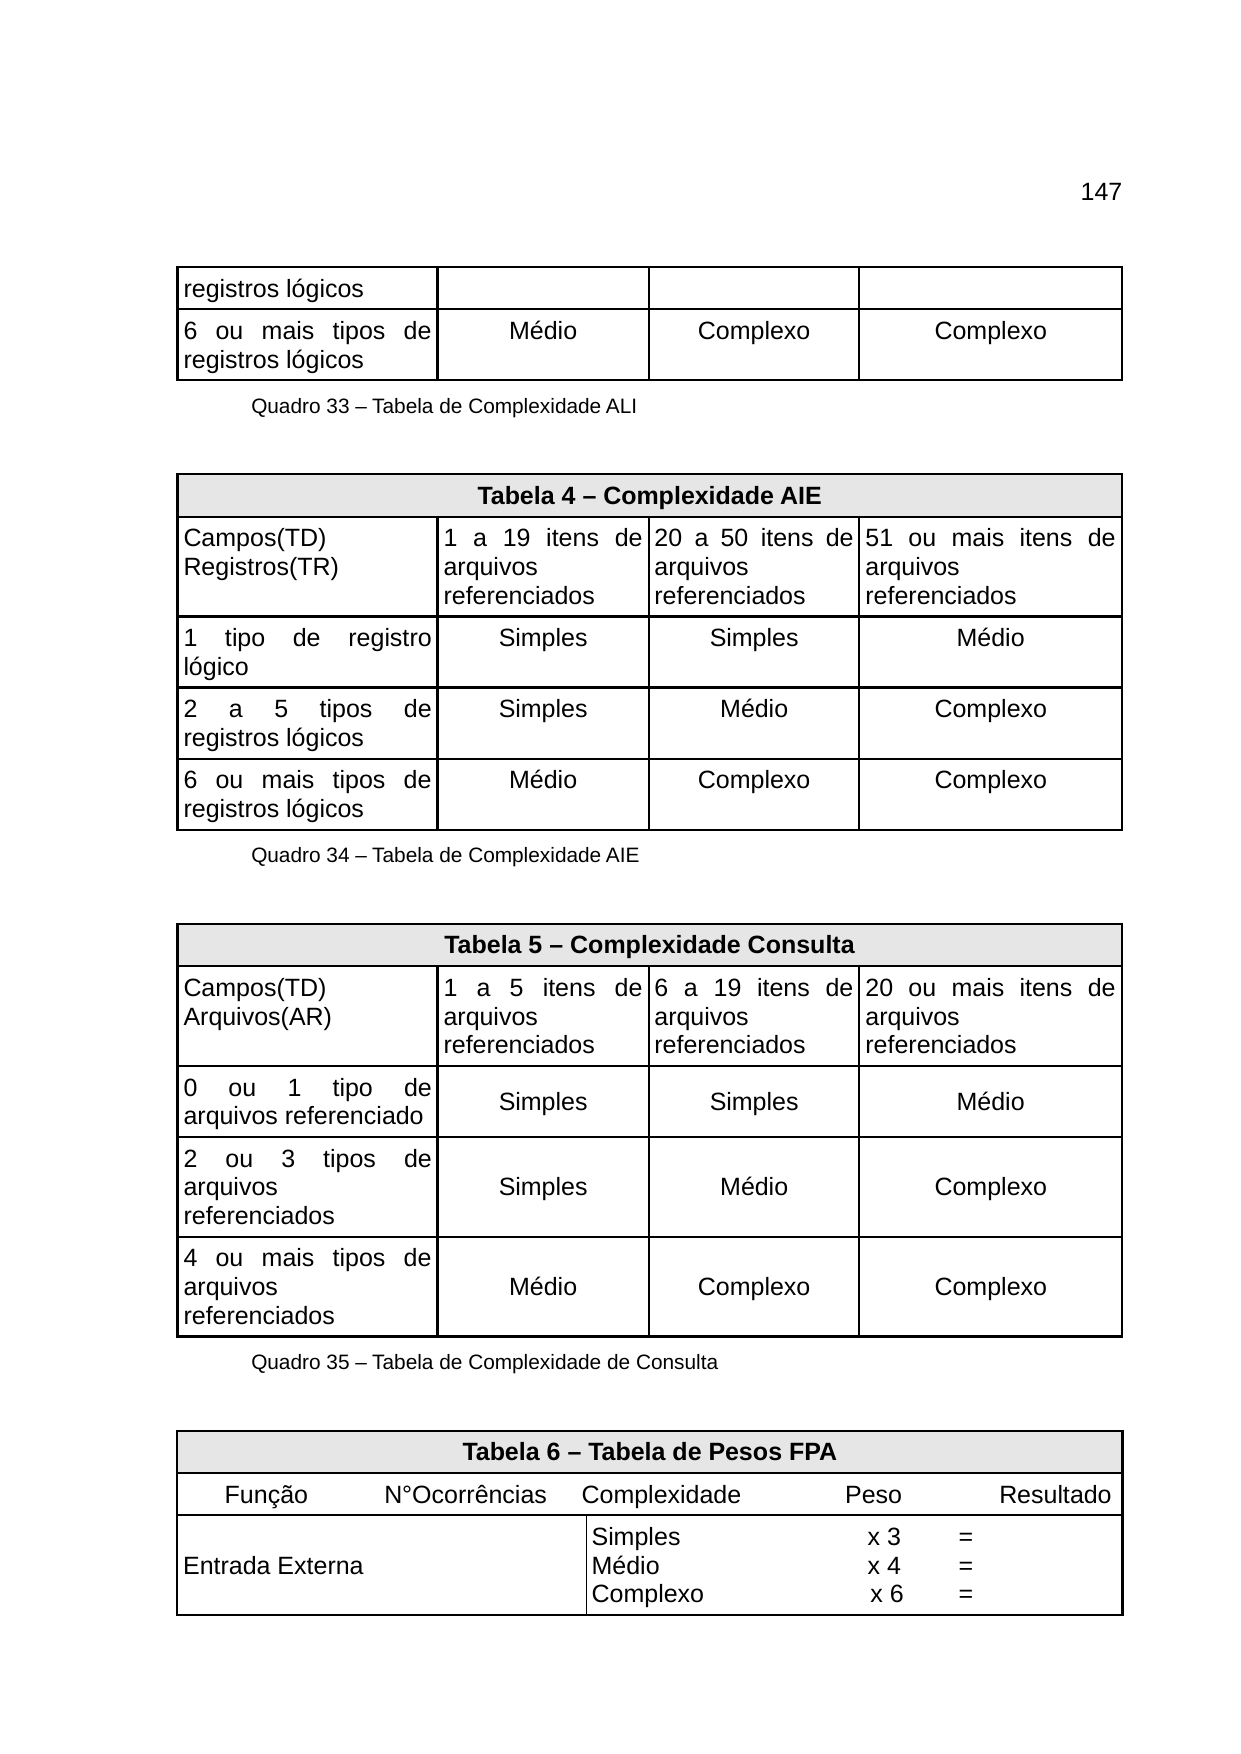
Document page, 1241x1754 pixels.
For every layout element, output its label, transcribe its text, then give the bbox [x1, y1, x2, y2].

table_cell Médio [860, 618, 1121, 686]
table_cell Simples [439, 1138, 648, 1236]
table_cell Simples [439, 689, 648, 757]
table_cell 6 a 19 itens de arquivos referenciados [650, 967, 858, 1065]
table_cell [860, 268, 1121, 308]
table_cell Médio [439, 1238, 648, 1335]
table_cell Complexo [860, 760, 1121, 828]
table_cell 1 a 19 itens de arquivos referenciados [439, 518, 648, 615]
table_header Tabela 4 – Complexidade AIE [179, 475, 1121, 516]
table_cell Médio [650, 1138, 858, 1236]
table_cell Complexo [860, 1238, 1121, 1335]
table_cell registros lógicos [179, 268, 436, 308]
table_cell Campos(TD) Registros(TR) [179, 518, 436, 615]
table_cell Função N°Ocorrências Complexidade Peso Resultado [178, 1474, 1121, 1514]
text Quadro 33 – Tabela de Complexidade ALI [177, 394, 1122, 418]
table_cell 0 ou 1 tipo de arquivos referenciado [179, 1067, 436, 1136]
table_cell 6 ou mais tipos de registros lógicos [179, 760, 436, 828]
table_cell Campos(TD) Arquivos(AR) [179, 967, 436, 1065]
table_cell Médio [650, 689, 858, 757]
table_cell Simples [650, 618, 858, 686]
table_cell Médio [439, 310, 648, 379]
table_cell Simples [439, 1067, 648, 1136]
table_header Tabela 5 – Complexidade Consulta [179, 925, 1121, 965]
text Quadro 35 – Tabela de Complexidade de Consulta [177, 1350, 1122, 1374]
table_header Tabela 6 – Tabela de Pesos FPA [178, 1432, 1121, 1472]
table_cell Complexo [860, 1138, 1121, 1236]
table_cell 1 a 5 itens de arquivos referenciados [439, 967, 648, 1065]
table_cell Médio [439, 760, 648, 828]
table_cell Simples [650, 1067, 858, 1136]
table_cell Médio [860, 1067, 1121, 1136]
table_cell 4 ou mais tipos de arquivos referenciados [179, 1238, 436, 1335]
table_cell Simples [439, 618, 648, 686]
table_cell Complexo [650, 310, 858, 379]
table_cell 2 a 5 tipos de registros lógicos [179, 689, 436, 757]
table_cell [650, 268, 858, 308]
table_cell Complexo [650, 1238, 858, 1335]
table_cell 1 tipo de registro lógico [179, 618, 436, 686]
table_cell 2 ou 3 tipos de arquivos referenciados [179, 1138, 436, 1236]
table_cell 6 ou mais tipos de registros lógicos [179, 310, 436, 379]
table_cell Complexo [860, 310, 1121, 379]
table_cell Simples x 3 Médio x 4 Complexo x 6 [587, 1516, 953, 1614]
table_cell Entrada Externa [178, 1516, 586, 1614]
table_cell = = = [953, 1516, 1121, 1614]
table_cell 51 ou mais itens de arquivos referenciados [860, 518, 1121, 615]
table_cell Complexo [860, 689, 1121, 757]
text Quadro 34 – Tabela de Complexidade AIE [177, 843, 1122, 867]
table_cell [439, 268, 648, 308]
table_cell 20 a 50 itens de arquivos referenciados [650, 518, 858, 615]
table_cell Complexo [650, 760, 858, 828]
table_cell 20 ou mais itens de arquivos referenciados [860, 967, 1121, 1065]
